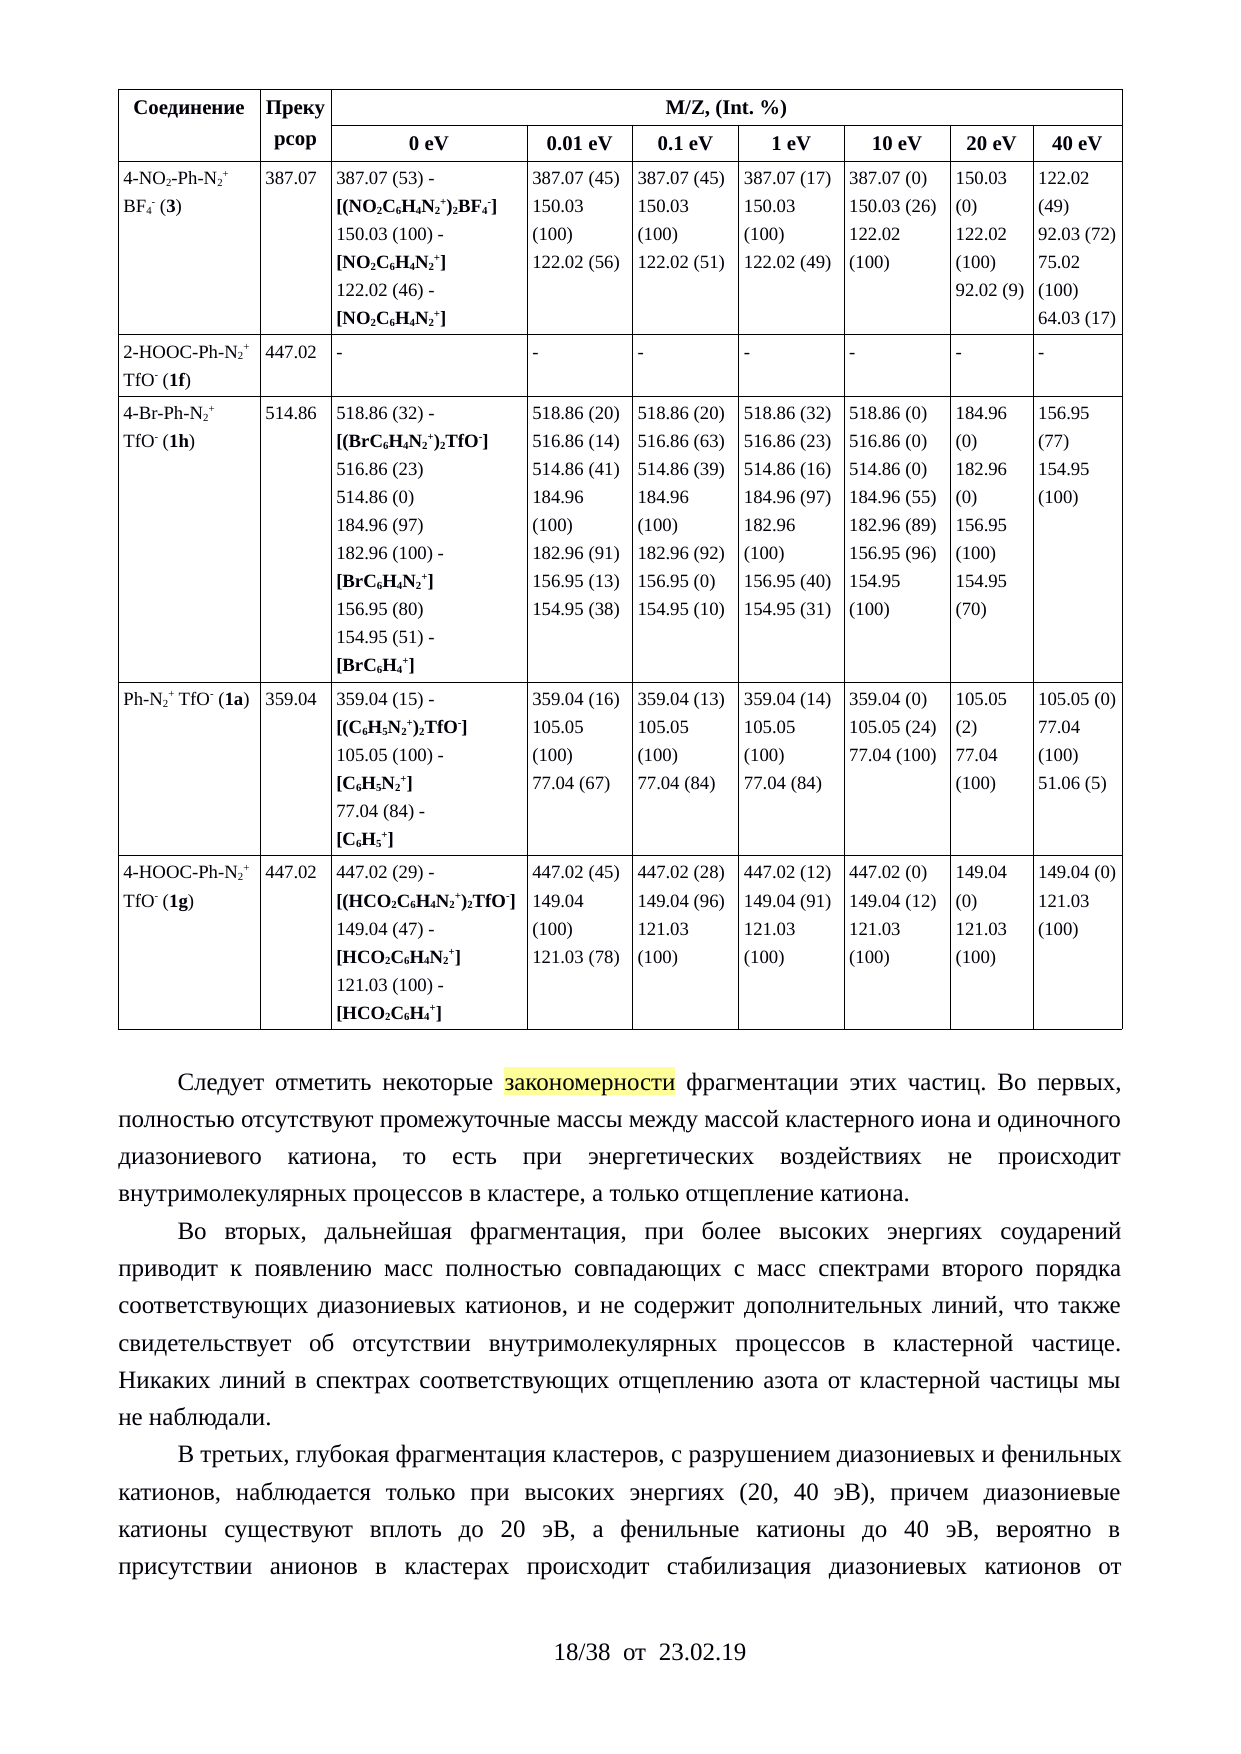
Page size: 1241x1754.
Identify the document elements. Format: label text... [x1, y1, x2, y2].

table_cell 10 eV [845, 126, 950, 161]
table_cell - [739, 335, 844, 396]
table_cell Ph-N2+ TfO- (1a) [119, 683, 260, 855]
table_cell - [845, 335, 950, 396]
table_header Прекурсор [261, 90, 331, 161]
table_cell 387.07 [261, 162, 331, 334]
table_cell 150.03 (0) 122.02 (100) 92.02 (9) [951, 162, 1033, 334]
table_cell 0.01 eV [528, 126, 632, 161]
table_cell 359.04 (0) 105.05 (24) 77.04 (100) [845, 683, 950, 855]
table_cell 387.07 (45) 150.03 (100) 122.02 (56) [528, 162, 632, 334]
table_cell - [633, 335, 738, 396]
table_cell - [1034, 335, 1122, 396]
table_cell 0.1 eV [633, 126, 738, 161]
table_cell 40 eV [1034, 126, 1122, 161]
table_cell 1 eV [739, 126, 844, 161]
table_cell 447.02 (12) 149.04 (91) 121.03 (100) [739, 856, 844, 1029]
table_cell 20 eV [951, 126, 1033, 161]
table_cell 105.05 (2) 77.04 (100) [951, 683, 1033, 855]
table_cell 518.86 (20) 516.86 (63) 514.86 (39) 184.96 (100) 182.96 (92) 156.95 (0) 154.95 (10) [633, 397, 738, 682]
table_cell - [951, 335, 1033, 396]
table_cell 514.86 [261, 397, 331, 682]
table_cell 447.02 (0) 149.04 (12) 121.03 (100) [845, 856, 950, 1029]
table_cell 149.04 (0) 121.03 (100) [1034, 856, 1122, 1029]
table_cell 359.04 (14) 105.05 (100) 77.04 (84) [739, 683, 844, 855]
table_cell 518.86 (32) 516.86 (23) 514.86 (16) 184.96 (97) 182.96 (100) 156.95 (40) 154.95 (31) [739, 397, 844, 682]
table_cell 105.05 (0) 77.04 (100) 51.06 (5) [1034, 683, 1122, 855]
table_cell 2-HOOC-Ph-N2+ TfO- (1f) [119, 335, 260, 396]
table_cell 447.02 (45) 149.04 (100) 121.03 (78) [528, 856, 632, 1029]
table_cell 447.02 (28) 149.04 (96) 121.03 (100) [633, 856, 738, 1029]
table_header Соединение [119, 90, 260, 161]
table_cell 359.04 [261, 683, 331, 855]
table_cell 387.07 (45) 150.03 (100) 122.02 (51) [633, 162, 738, 334]
table_cell 359.04 (15) - [(C6H5N2+)2TfO-] 105.05 (100) - [C6H5N2+] 77.04 (84) - [C6H5+] [332, 683, 527, 855]
table_cell 4-NO2-Ph-N2+ BF4- (3) [119, 162, 260, 334]
table_cell 359.04 (16) 105.05 (100) 77.04 (67) [528, 683, 632, 855]
table_cell 0 eV [332, 126, 527, 161]
table_cell 447.02 [261, 856, 331, 1029]
table_cell 387.07 (0) 150.03 (26) 122.02 (100) [845, 162, 950, 334]
table_cell 518.86 (20) 516.86 (14) 514.86 (41) 184.96 (100) 182.96 (91) 156.95 (13) 154.95 (38) [528, 397, 632, 682]
table_cell 359.04 (13) 105.05 (100) 77.04 (84) [633, 683, 738, 855]
table_cell 149.04 (0) 121.03 (100) [951, 856, 1033, 1029]
table_cell - [528, 335, 632, 396]
text В третьих, глубокая фрагментация кластеров, с разрушением диазониевых и фенильных катионов, наблюдается только при высоких энергиях (20, 40 эВ), причем диазониевые катионы существуют вплоть до 20 эВ, а фенильные катионы до 40 эВ, вероятно в присутствии анионов в кластерах происходит стабилизация диазониевых катионов от [118, 1439, 1122, 1580]
table_cell 4-HOOC-Ph-N2+ TfO- (1g) [119, 856, 260, 1029]
text Следует отметить некоторые закономерности фрагментации этих частиц. Во первых, полностью отсутствуют промежуточные массы между массой кластерного иона и одиночного диазониевого катиона, то есть при энергетических воздействиях не происходит внутримолекулярных процессов в кластере, а только отщепление катиона. [118, 1067, 1122, 1207]
table_cell 156.95 (77) 154.95 (100) [1034, 397, 1122, 682]
table_cell 387.07 (53) - [(NO2C6H4N2+)2BF4-] 150.03 (100) - [NO2C6H4N2+] 122.02 (46) - [NO2C6H4N2+] [332, 162, 527, 334]
table_cell 122.02 (49) 92.03 (72) 75.02 (100) 64.03 (17) [1034, 162, 1122, 334]
table_cell - [332, 335, 527, 396]
table_header M/Z, (Int. %) [332, 90, 1122, 124]
table_cell 447.02 (29) - [(HCO2C6H4N2+)2TfO-] 149.04 (47) - [HCO2C6H4N2+] 121.03 (100) - [HCO2C6H4+] [332, 856, 527, 1029]
table_cell 387.07 (17) 150.03 (100) 122.02 (49) [739, 162, 844, 334]
table_cell 184.96 (0) 182.96 (0) 156.95 (100) 154.95 (70) [951, 397, 1033, 682]
table_cell 518.86 (32) - [(BrC6H4N2+)2TfO-] 516.86 (23) 514.86 (0) 184.96 (97) 182.96 (100) - [BrC6H4N2+] 156.95 (80) 154.95 (51) - [BrC6H4+] [332, 397, 527, 682]
table_cell 518.86 (0) 516.86 (0) 514.86 (0) 184.96 (55) 182.96 (89) 156.95 (96) 154.95 (100) [845, 397, 950, 682]
text Во вторых, дальнейшая фрагментация, при более высоких энергиях соударений приводит к появлению масс полностью совпадающих с масс спектрами второго порядка соответствующих диазониевых катионов, и не содержит дополнительных линий, что также свидетельствует об отсутствии внутримолекулярных процессов в кластерной частице. Никаких линий в спектрах соответствующих отщеплению азота от кластерной частицы мы не наблюдали. [118, 1216, 1122, 1431]
table_cell 447.02 [261, 335, 331, 396]
table_cell 4-Br-Ph-N2+ TfO- (1h) [119, 397, 260, 682]
